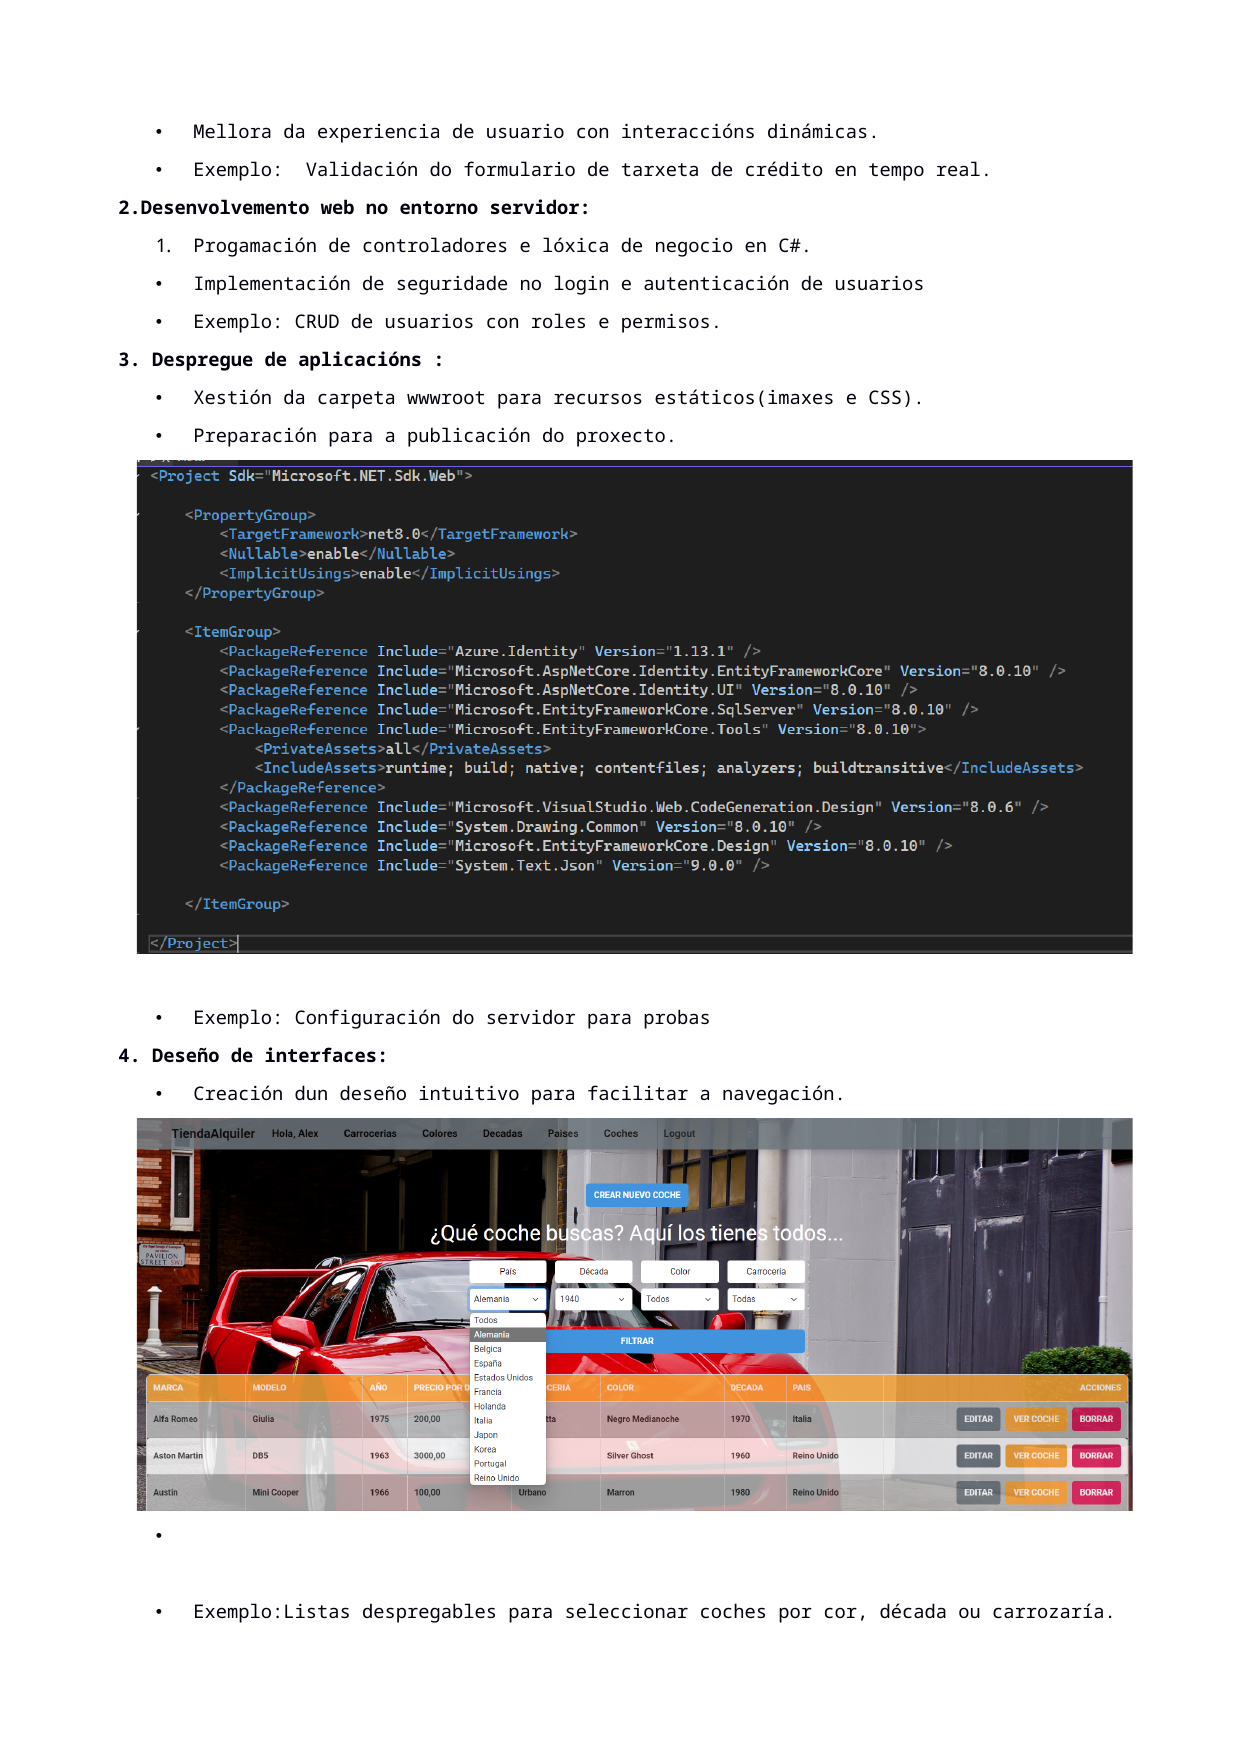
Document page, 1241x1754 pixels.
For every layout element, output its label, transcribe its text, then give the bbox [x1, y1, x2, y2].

list Exemplo:Listas despregables para seleccionar coches por cor, década ou carrozaría. [156, 1599, 1152, 1624]
list Exemplo: CRUD de usuarios con roles e permisos. [156, 308, 1152, 334]
text 3. Despregue de aplicacións : [118, 346, 1152, 372]
list Implementación de seguridade no login e autenticación de usuarios [156, 270, 1152, 296]
list Preparación para a publicación do proxecto. [156, 422, 1152, 448]
text 2.Desenvolvemento web no entorno servidor: [118, 194, 1152, 220]
list Creación dun deseño intuitivo para facilitar a navegación. [156, 1080, 1152, 1106]
list Exemplo: Configuración do servidor para probas [156, 1004, 1152, 1030]
list Mellora da experiencia de usuario con interaccións dinámicas. [156, 118, 1152, 144]
list Progamación de controladores e lóxica de negocio en C#. [156, 232, 1152, 258]
text 4. Deseño de interfaces: [118, 1042, 1152, 1068]
picture [136, 460, 1133, 954]
list Xestión da carpeta wwwroot para recursos estáticos(imaxes e CSS). [156, 384, 1152, 410]
list Exemplo: Validación do formulario de tarxeta de crédito en tempo real. [156, 156, 1152, 182]
picture [136, 1118, 1133, 1511]
